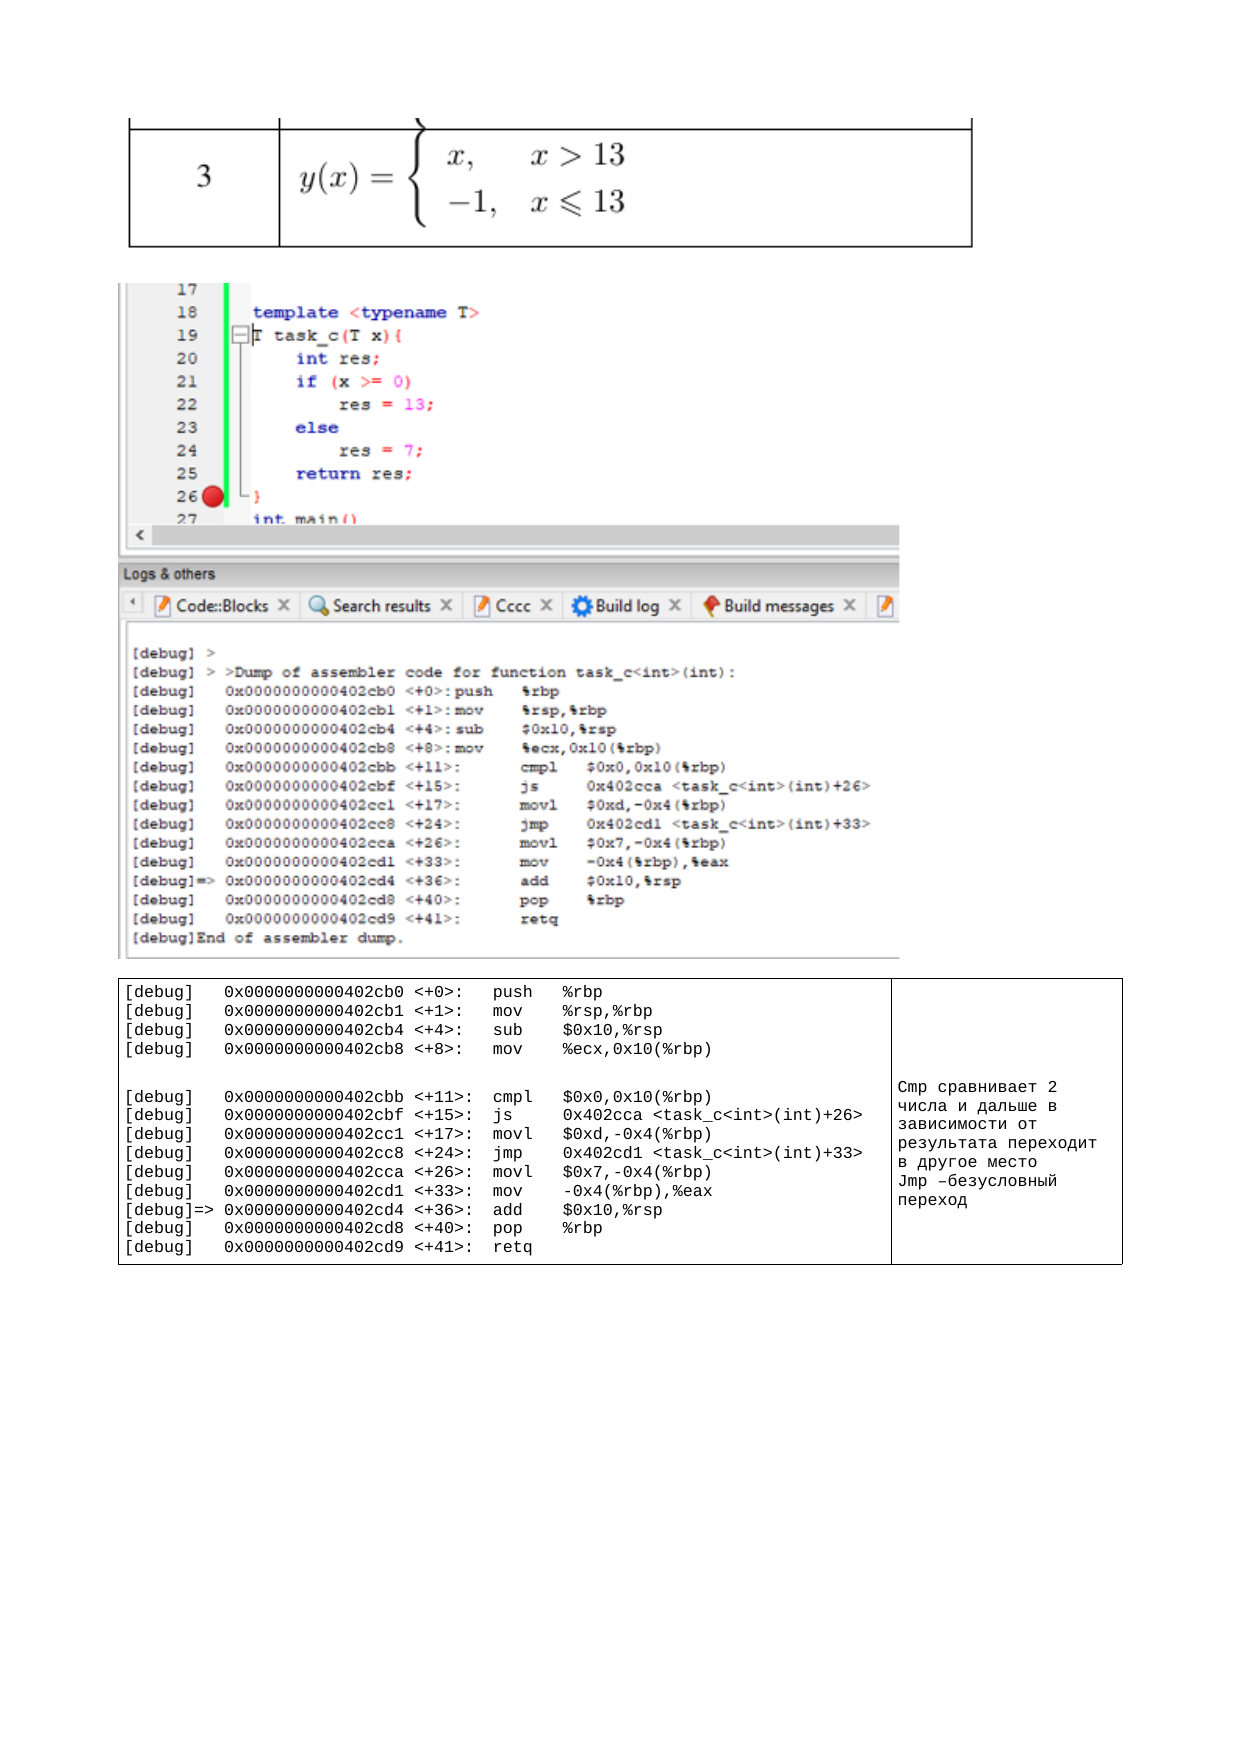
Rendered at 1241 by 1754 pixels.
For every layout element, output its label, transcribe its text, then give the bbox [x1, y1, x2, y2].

table_header Cmp сравнивает 2 числа и дальше в зависимости от результата переходит в другое место Jmp –безусловный переход [892, 979, 1122, 1263]
table_header [debug] 0x0000000000402cb0 <+0>: push %rbp [debug] 0x0000000000402cb1 <+1>: mov %rsp,%rbp [debug] 0x0000000000402cb4 <+4>: sub $0x10,%rsp [debug] 0x0000000000402cb8 <+8>: mov %ecx,0x10(%rbp) [debug] 0x0000000000402cbb <+11>: cmpl $0x0,0x10(%rbp) [debug] 0x0000000000402cbf <+15>: js 0x402cca <task_c<int>(int)+26> [debug] 0x0000000000402cc1 <+17>: movl $0xd,-0x4(%rbp) [debug] 0x0000000000402cc8 <+24>: jmp 0x402cd1 <task_c<int>(int)+33> [debug] 0x0000000000402cca <+26>: movl $0x7,-0x4(%rbp) [debug] 0x0000000000402cd1 <+33>: mov -0x4(%rbp),%eax [debug]=> 0x0000000000402cd4 <+36>: add $0x10,%rsp [debug] 0x0000000000402cd8 <+40>: pop %rbp [debug] 0x0000000000402cd9 <+41>: retq [119, 979, 891, 1263]
